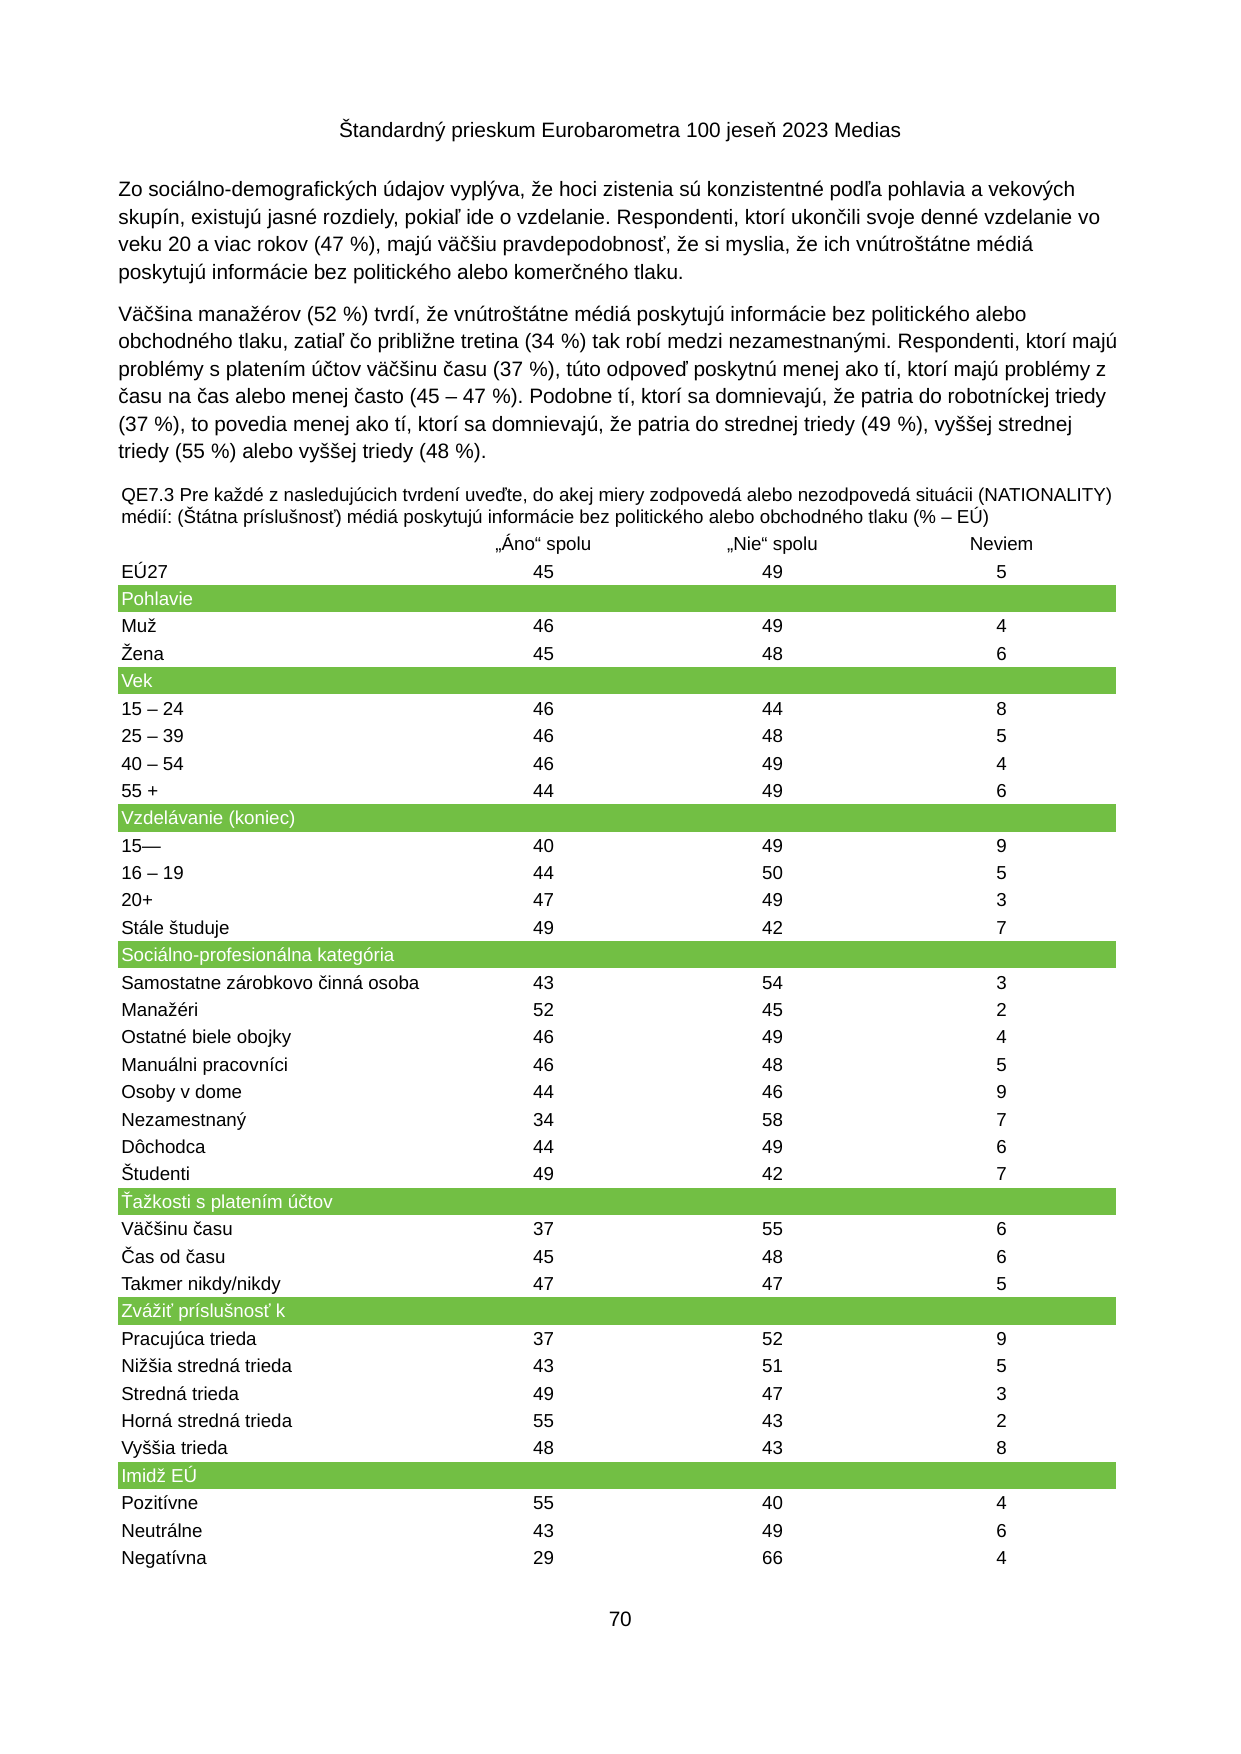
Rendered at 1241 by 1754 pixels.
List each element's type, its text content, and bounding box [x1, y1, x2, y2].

table_cell Dôchodca [118, 1133, 429, 1160]
table_cell 40 – 54 [118, 749, 429, 777]
table_cell [429, 941, 658, 968]
table_cell 46 [429, 695, 658, 722]
table_cell 45 [429, 1243, 658, 1270]
table_cell 55 + [118, 777, 429, 804]
table_cell 5 [887, 1270, 1116, 1297]
table_cell 40 [658, 1489, 887, 1516]
table_cell Manuálni pracovníci [118, 1051, 429, 1078]
table_cell 58 [658, 1106, 887, 1133]
table_cell Nezamestnaný [118, 1106, 429, 1133]
table_cell 6 [887, 1243, 1116, 1270]
table_cell Pozitívne [118, 1489, 429, 1516]
table_cell [658, 585, 887, 612]
table_cell 25 – 39 [118, 722, 429, 749]
table_cell 2 [887, 996, 1116, 1023]
table_cell 9 [887, 832, 1116, 859]
table_cell 9 [887, 1325, 1116, 1352]
table_cell 6 [887, 777, 1116, 804]
table_cell 55 [429, 1489, 658, 1516]
table_cell Nižšia stredná trieda [118, 1352, 429, 1379]
table_cell 3 [887, 1380, 1116, 1407]
table_cell 6 [887, 640, 1116, 667]
table_cell 49 [658, 749, 887, 777]
table_cell Neutrálne [118, 1516, 429, 1544]
table_cell Imidž EÚ [118, 1462, 429, 1489]
table_cell [658, 804, 887, 832]
table_cell [118, 530, 429, 558]
table_cell 47 [429, 1270, 658, 1297]
table_cell 46 [429, 722, 658, 749]
table_cell [887, 804, 1116, 832]
table_cell [429, 1297, 658, 1325]
table_cell 54 [658, 969, 887, 996]
table_cell [658, 1188, 887, 1215]
table_header QE7.3 Pre každé z nasledujúcich tvrdení uveďte, do akej miery zodpovedá alebo nezodpovedá situácii (NATIONALITY) médií: (Štátna príslušnosť) médiá poskytujú informácie bez politického alebo obchodného tlaku (% – EÚ) [118, 481, 1116, 530]
table_cell Študenti [118, 1160, 429, 1188]
table_cell [658, 941, 887, 968]
table_cell 49 [429, 1380, 658, 1407]
table_cell 49 [658, 558, 887, 585]
text Väčšina manažérov (52 %) tvrdí, že vnútroštátne médiá poskytujú informácie bez politického alebo obchodného tlaku, zatiaľ čo približne tretina (34 %) tak robí medzi nezamestnanými. Respondenti, ktorí majú problémy s platením účtov väčšinu času (37 %), túto odpoveď poskytnú menej ako tí, ktorí majú problémy z času na čas alebo menej často (45 – 47 %). Podobne tí, ktorí sa domnievajú, že patria do robotníckej triedy (37 %), to povedia menej ako tí, ktorí sa domnievajú, že patria do strednej triedy (49 %), vyššej strednej triedy (55 %) alebo vyššej triedy (48 %). [118, 302, 1122, 463]
table_cell 15 – 24 [118, 695, 429, 722]
table_cell 46 [429, 613, 658, 640]
table_cell 48 [658, 1051, 887, 1078]
table_cell 9 [887, 1078, 1116, 1106]
table_cell 45 [429, 558, 658, 585]
table_cell [429, 585, 658, 612]
table_cell 48 [429, 1434, 658, 1462]
table_cell 51 [658, 1352, 887, 1379]
table_cell 4 [887, 1544, 1116, 1571]
table_cell 4 [887, 1489, 1116, 1516]
table_cell [429, 804, 658, 832]
table_cell 48 [658, 1243, 887, 1270]
text Zo sociálno-demografických údajov vyplýva, že hoci zistenia sú konzistentné podľa pohlavia a vekových skupín, existujú jasné rozdiely, pokiaľ ide o vzdelanie. Respondenti, ktorí ukončili svoje denné vzdelanie vo veku 20 a viac rokov (47 %), majú väčšiu pravdepodobnosť, že si myslia, že ich vnútroštátne médiá poskytujú informácie bez politického alebo komerčného tlaku. [118, 177, 1122, 283]
table_cell [429, 1462, 658, 1489]
table_cell 5 [887, 558, 1116, 585]
table_cell 55 [658, 1215, 887, 1242]
table_cell [887, 1188, 1116, 1215]
table_cell Čas od času [118, 1243, 429, 1270]
table_cell Muž [118, 613, 429, 640]
table_cell [887, 585, 1116, 612]
table_cell 6 [887, 1215, 1116, 1242]
table_cell 3 [887, 886, 1116, 914]
table_cell 44 [658, 695, 887, 722]
table_cell 6 [887, 1133, 1116, 1160]
table_cell Zvážiť príslušnosť k [118, 1297, 429, 1325]
table_cell 5 [887, 1352, 1116, 1379]
table_cell 48 [658, 640, 887, 667]
table_cell 3 [887, 969, 1116, 996]
table_cell 7 [887, 1160, 1116, 1188]
table_cell Vyššia trieda [118, 1434, 429, 1462]
table_cell 44 [429, 1078, 658, 1106]
table_cell 49 [658, 1516, 887, 1544]
table_cell [658, 1462, 887, 1489]
table_cell Sociálno-profesionálna kategória [118, 941, 429, 968]
table_cell 49 [658, 1133, 887, 1160]
table_cell 6 [887, 1516, 1116, 1544]
table_cell [429, 667, 658, 694]
table_cell 49 [658, 777, 887, 804]
table_cell Ťažkosti s platením účtov [118, 1188, 429, 1215]
table_cell 4 [887, 1023, 1116, 1051]
table_cell 55 [429, 1407, 658, 1434]
table_cell 44 [429, 777, 658, 804]
table_cell Pracujúca trieda [118, 1325, 429, 1352]
table_cell Stredná trieda [118, 1380, 429, 1407]
table_cell 46 [429, 1023, 658, 1051]
table_cell Takmer nikdy/nikdy [118, 1270, 429, 1297]
table_cell 44 [429, 859, 658, 886]
table_cell 43 [429, 1516, 658, 1544]
table_cell 8 [887, 695, 1116, 722]
table_cell 43 [429, 1352, 658, 1379]
table_cell [887, 1297, 1116, 1325]
table_cell Samostatne zárobkovo činná osoba [118, 969, 429, 996]
table_cell „Áno“ spolu [429, 530, 658, 558]
table_cell 45 [658, 996, 887, 1023]
table_cell 52 [658, 1325, 887, 1352]
table_cell 7 [887, 1106, 1116, 1133]
table_cell 50 [658, 859, 887, 886]
table_cell Neviem [887, 530, 1116, 558]
table_cell 5 [887, 1051, 1116, 1078]
table_cell 45 [429, 640, 658, 667]
table_cell 47 [658, 1270, 887, 1297]
table_cell [658, 667, 887, 694]
table_cell 49 [429, 914, 658, 941]
table_cell 43 [658, 1434, 887, 1462]
table_cell 46 [429, 1051, 658, 1078]
table_cell 29 [429, 1544, 658, 1571]
table_cell 4 [887, 613, 1116, 640]
table_cell 49 [429, 1160, 658, 1188]
table_cell 43 [658, 1407, 887, 1434]
table_cell 5 [887, 859, 1116, 886]
table_cell 40 [429, 832, 658, 859]
table_cell 8 [887, 1434, 1116, 1462]
table_cell 46 [429, 749, 658, 777]
table_cell Manažéri [118, 996, 429, 1023]
table_cell 49 [658, 1023, 887, 1051]
table_cell 37 [429, 1215, 658, 1242]
table_cell [887, 667, 1116, 694]
table_cell Vzdelávanie (koniec) [118, 804, 429, 832]
table_cell 37 [429, 1325, 658, 1352]
table_cell Vek [118, 667, 429, 694]
table_cell 49 [658, 613, 887, 640]
table_cell 7 [887, 914, 1116, 941]
table_cell 2 [887, 1407, 1116, 1434]
table_cell Väčšinu času [118, 1215, 429, 1242]
table_cell Negatívna [118, 1544, 429, 1571]
table_cell Stále študuje [118, 914, 429, 941]
table_cell 47 [429, 886, 658, 914]
table_cell 43 [429, 969, 658, 996]
table_cell 66 [658, 1544, 887, 1571]
table_cell 47 [658, 1380, 887, 1407]
table_cell 44 [429, 1133, 658, 1160]
table_cell 48 [658, 722, 887, 749]
table_cell 42 [658, 1160, 887, 1188]
table_cell Horná stredná trieda [118, 1407, 429, 1434]
table_cell 42 [658, 914, 887, 941]
table_cell Ostatné biele obojky [118, 1023, 429, 1051]
table_cell Žena [118, 640, 429, 667]
table_cell 49 [658, 832, 887, 859]
table_cell Osoby v dome [118, 1078, 429, 1106]
table_cell 46 [658, 1078, 887, 1106]
table_cell [658, 1297, 887, 1325]
table_cell 16 – 19 [118, 859, 429, 886]
table_cell [887, 941, 1116, 968]
table_cell „Nie“ spolu [658, 530, 887, 558]
table_cell 49 [658, 886, 887, 914]
table_cell [887, 1462, 1116, 1489]
table_cell 15— [118, 832, 429, 859]
table_cell [429, 1188, 658, 1215]
table_cell EÚ27 [118, 558, 429, 585]
table_cell 52 [429, 996, 658, 1023]
table_cell 34 [429, 1106, 658, 1133]
table_cell 5 [887, 722, 1116, 749]
table_cell 20+ [118, 886, 429, 914]
table_cell 4 [887, 749, 1116, 777]
table_cell Pohlavie [118, 585, 429, 612]
